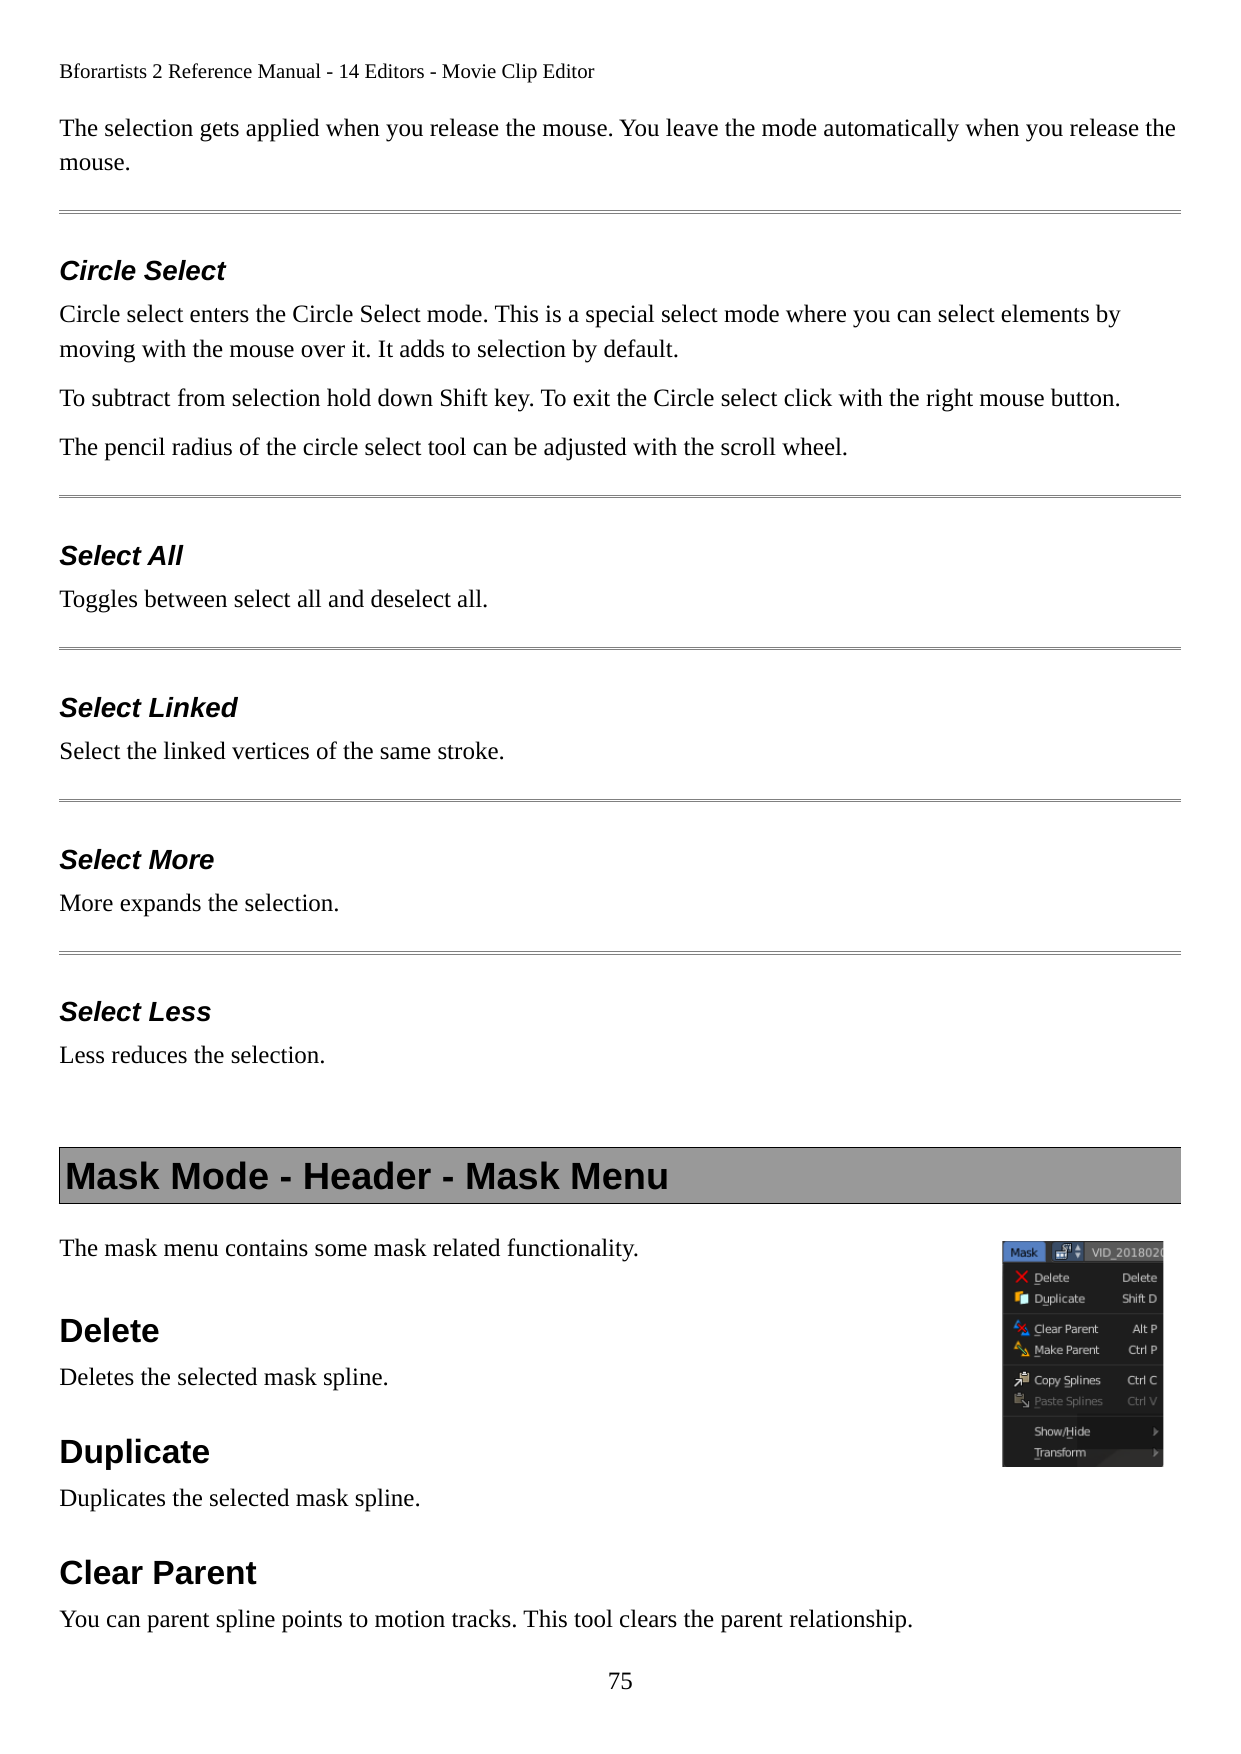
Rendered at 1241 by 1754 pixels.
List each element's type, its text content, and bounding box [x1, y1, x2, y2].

text Circle select enters the Circle Select mode. This is a special select mode where you can select elements by moving with the mouse over it. It adds to selection by default. [59, 299, 1181, 362]
text The mask menu contains some mask related functionality. [59, 1233, 1181, 1261]
subtitle Select Linked [59, 692, 1181, 723]
text Select the linked vertices of the same stroke. [59, 736, 1181, 765]
picture [1002, 1241, 1164, 1467]
text Duplicates the selected mask spline. [59, 1483, 1181, 1512]
subtitle Delete [59, 1311, 1002, 1349]
text Less reduces the selection. [59, 1040, 1181, 1069]
subtitle Select Less [59, 996, 1181, 1028]
table_header Mask Mode - Header - Mask Menu [60, 1148, 1181, 1203]
text You can parent spline points to motion tracks. This tool clears the parent relationship. [59, 1604, 1181, 1633]
subtitle [1164, 1311, 1181, 1349]
text Deletes the selected mask spline. [59, 1362, 1002, 1391]
text To subtract from selection hold down Shift key. To exit the Circle select click with the right mouse button. [59, 383, 1181, 411]
subtitle Clear Parent [59, 1553, 1181, 1592]
subtitle Select All [59, 539, 1181, 571]
text More expands the selection. [59, 888, 1181, 917]
subtitle Duplicate [59, 1432, 1181, 1471]
subtitle Select More [59, 844, 1181, 876]
text Toggles between select all and deselect all. [59, 584, 1181, 613]
text The pencil radius of the circle select tool can be adjusted with the scroll wheel. [59, 432, 1181, 461]
subtitle Circle Select [59, 255, 1181, 287]
text The selection gets applied when you release the mouse. You leave the mode automatically when you release the mouse. [59, 113, 1181, 176]
